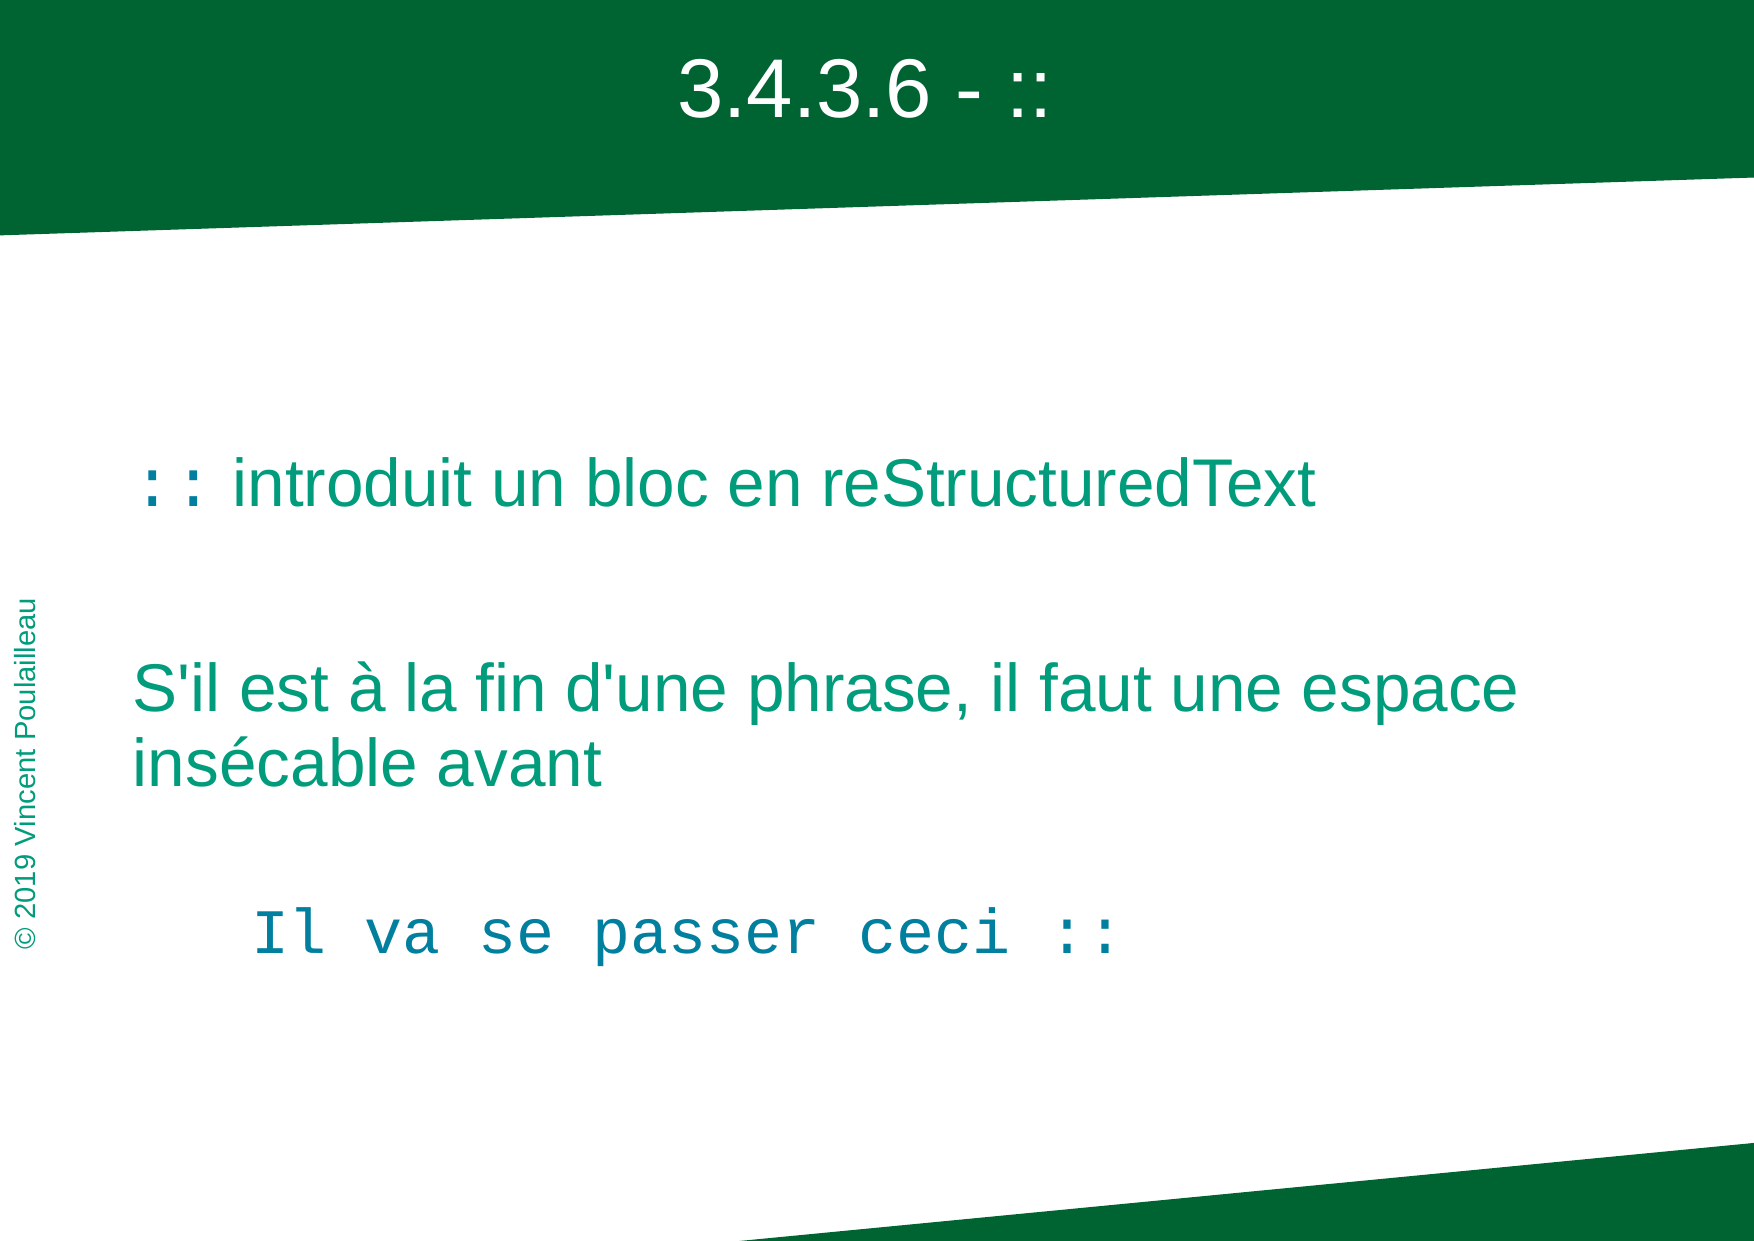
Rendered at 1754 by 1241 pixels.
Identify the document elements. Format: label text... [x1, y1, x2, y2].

text_box :: introduit un bloc en reStructuredText S'il est à la fin d'une phrase, il faut une espace insécable avant Il va se passer ceci :: [0, 178, 1754, 1241]
text_box [739, 1142, 1754, 1241]
text_box [0, 178, 1740, 236]
text_box © 2019 Vincent Poulailleau [1, 448, 61, 1099]
text_box 3.4.3.6 - :: [0, 0, 1754, 178]
